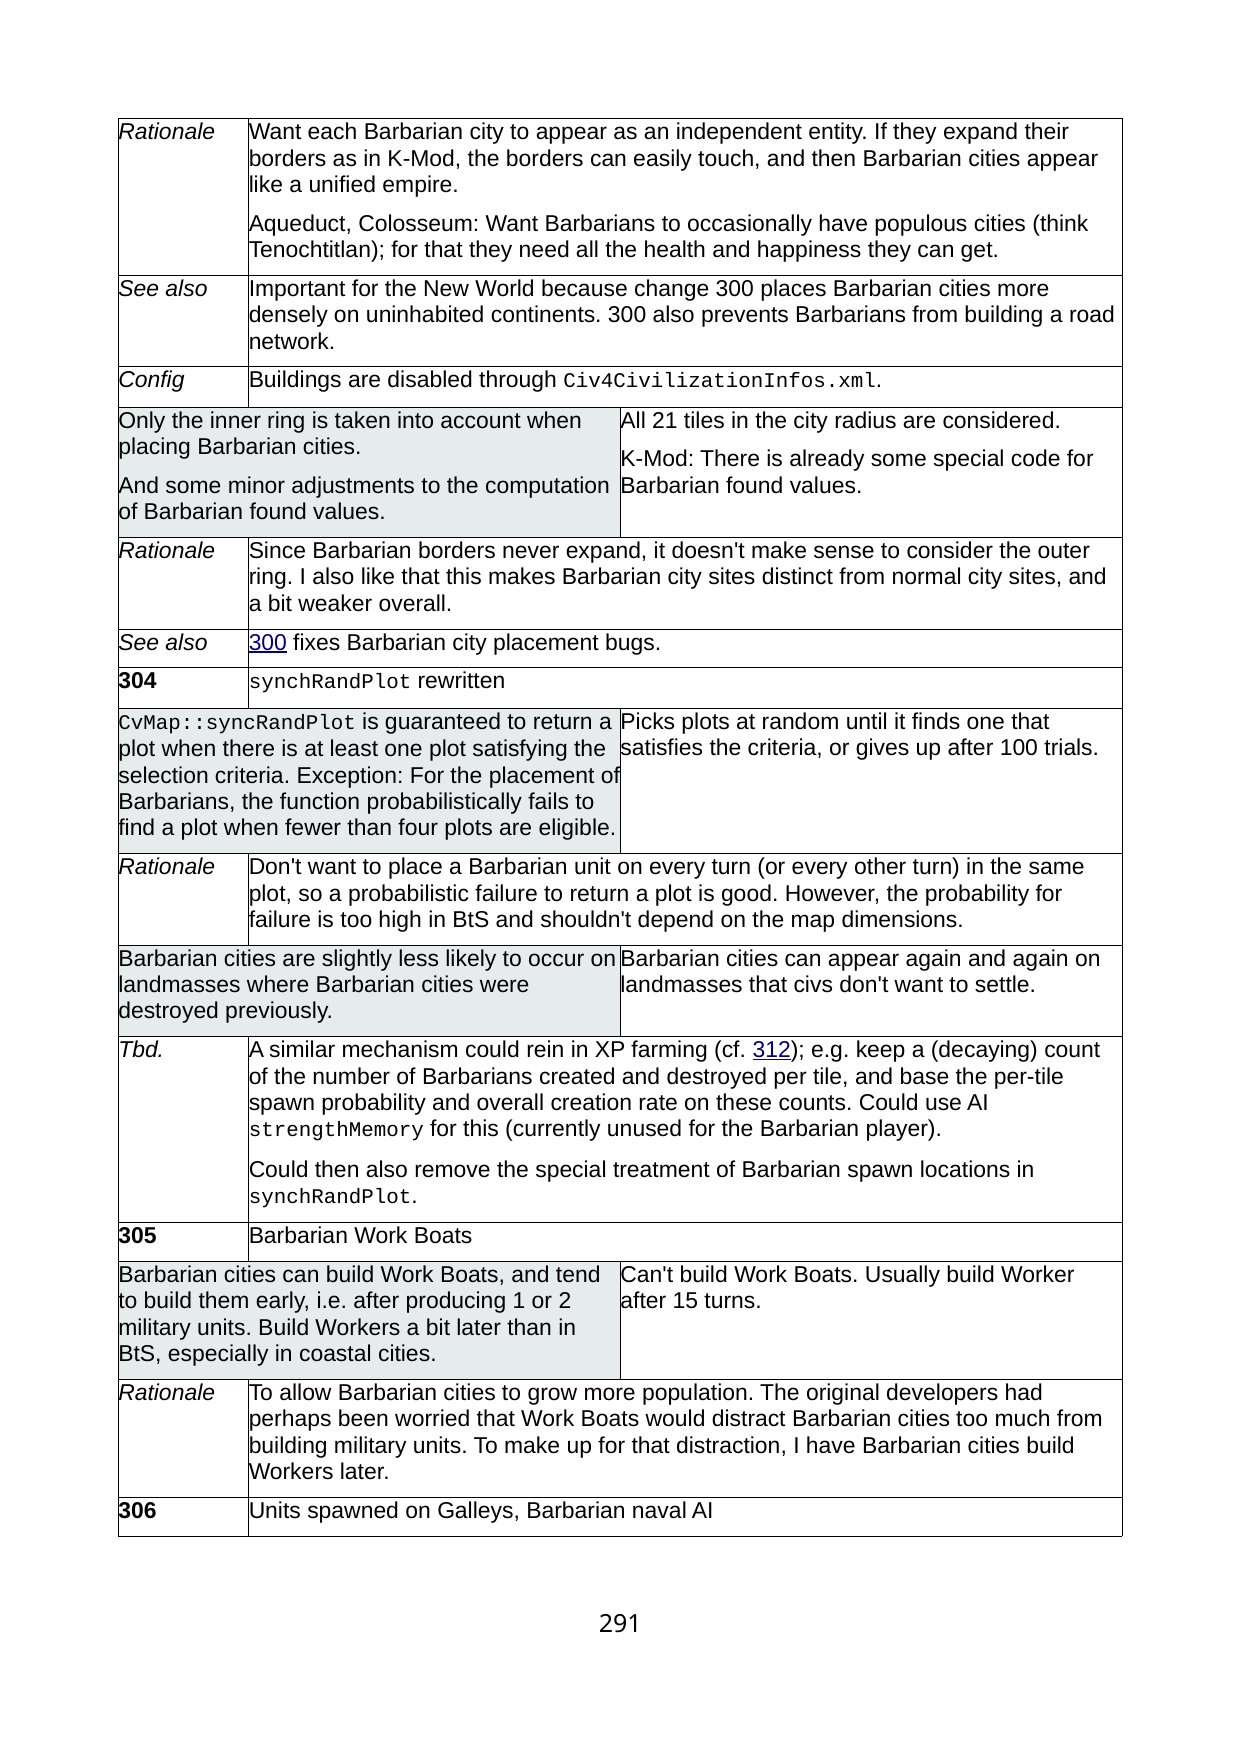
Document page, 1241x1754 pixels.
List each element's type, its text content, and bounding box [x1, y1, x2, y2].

table_cell Units spawned on Galleys, Barbarian naval AI [249, 1498, 1122, 1536]
table_cell To allow Barbarian cities to grow more population. The original developers had perhaps been worried that Work Boats would distract Barbarian cities too much from building military units. To make up for that distraction, I have Barbarian cities build Workers later. [249, 1380, 1122, 1497]
table_cell Don't want to place a Barbarian unit on every turn (or every other turn) in the same plot, so a probabilistic failure to return a plot is good. However, the probability for failure is too high in BtS and shouldn't depend on the map dimensions. [249, 854, 1122, 945]
table_cell Tbd. [119, 1037, 248, 1222]
table_cell All 21 tiles in the city radius are considered. K-Mod: There is already some special code for Barbarian found values. [621, 408, 1122, 537]
table_cell CvMap::syncRandPlot is guaranteed to return a plot when there is at least one plot satisfying the selection criteria. Exception: For the placement of Barbarians, the function probabilistically fails to find a plot when fewer than four plots are eligible. [119, 709, 620, 853]
table_cell Rationale [119, 1380, 248, 1497]
table_cell Barbarian Work Boats [249, 1223, 1122, 1261]
table_cell Rationale [119, 538, 248, 628]
table_cell Buildings are disabled through Civ4CivilizationInfos.xml. [249, 367, 1122, 407]
table_cell Since Barbarian borders never expand, it doesn't make sense to consider the outer ring. I also like that this makes Barbarian city sites distinct from normal city sites, and a bit weaker overall. [249, 538, 1122, 628]
table_cell Barbarian cities can appear again and again on landmasses that civs don't want to settle. [621, 946, 1122, 1036]
table_cell Rationale [119, 854, 248, 945]
table_cell 300 fixes Barbarian city placement bugs. [249, 630, 1122, 667]
table_cell Barbarian cities are slightly less likely to occur on landmasses where Barbarian cities were destroyed previously. [119, 946, 620, 1036]
table_cell synchRandPlot rewritten [249, 668, 1122, 707]
table_cell Rationale [119, 119, 248, 275]
table_cell Picks plots at random until it finds one that satisfies the criteria, or gives up after 100 trials. [621, 709, 1122, 853]
table_cell A similar mechanism could rein in XP farming (cf. 312); e.g. keep a (decaying) count of the number of Barbarians created and destroyed per tile, and base the per-tile spawn probability and overall creation rate on these counts. Could use AI strengthMemory for this (currently unused for the Barbarian player). Could then also remove the special treatment of Barbarian spawn locations in synchRandPlot. [249, 1037, 1122, 1222]
table_cell See also [119, 630, 248, 667]
table_cell 304 [119, 668, 248, 707]
table_cell 305 [119, 1223, 248, 1261]
table_cell Want each Barbarian city to appear as an independent entity. If they expand their borders as in K-Mod, the borders can easily touch, and then Barbarian cities appear like a unified empire. Aqueduct, Colosseum: Want Barbarians to occasionally have populous cities (think Tenochtitlan); for that they need all the health and happiness they can get. [249, 119, 1122, 275]
table_cell Important for the New World because change 300 places Barbarian cities more densely on uninhabited continents. 300 also prevents Barbarians from building a road network. [249, 276, 1122, 366]
table_cell Can't build Work Boats. Usually build Worker after 15 turns. [621, 1262, 1122, 1379]
table_cell 306 [119, 1498, 248, 1536]
table_cell Barbarian cities can build Work Boats, and tend to build them early, i.e. after producing 1 or 2 military units. Build Workers a bit later than in BtS, especially in coastal cities. [119, 1262, 620, 1379]
table_cell See also [119, 276, 248, 366]
table_cell Config [119, 367, 248, 407]
table_cell Only the inner ring is taken into account when placing Barbarian cities. And some minor adjustments to the computation of Barbarian found values. [119, 408, 620, 537]
